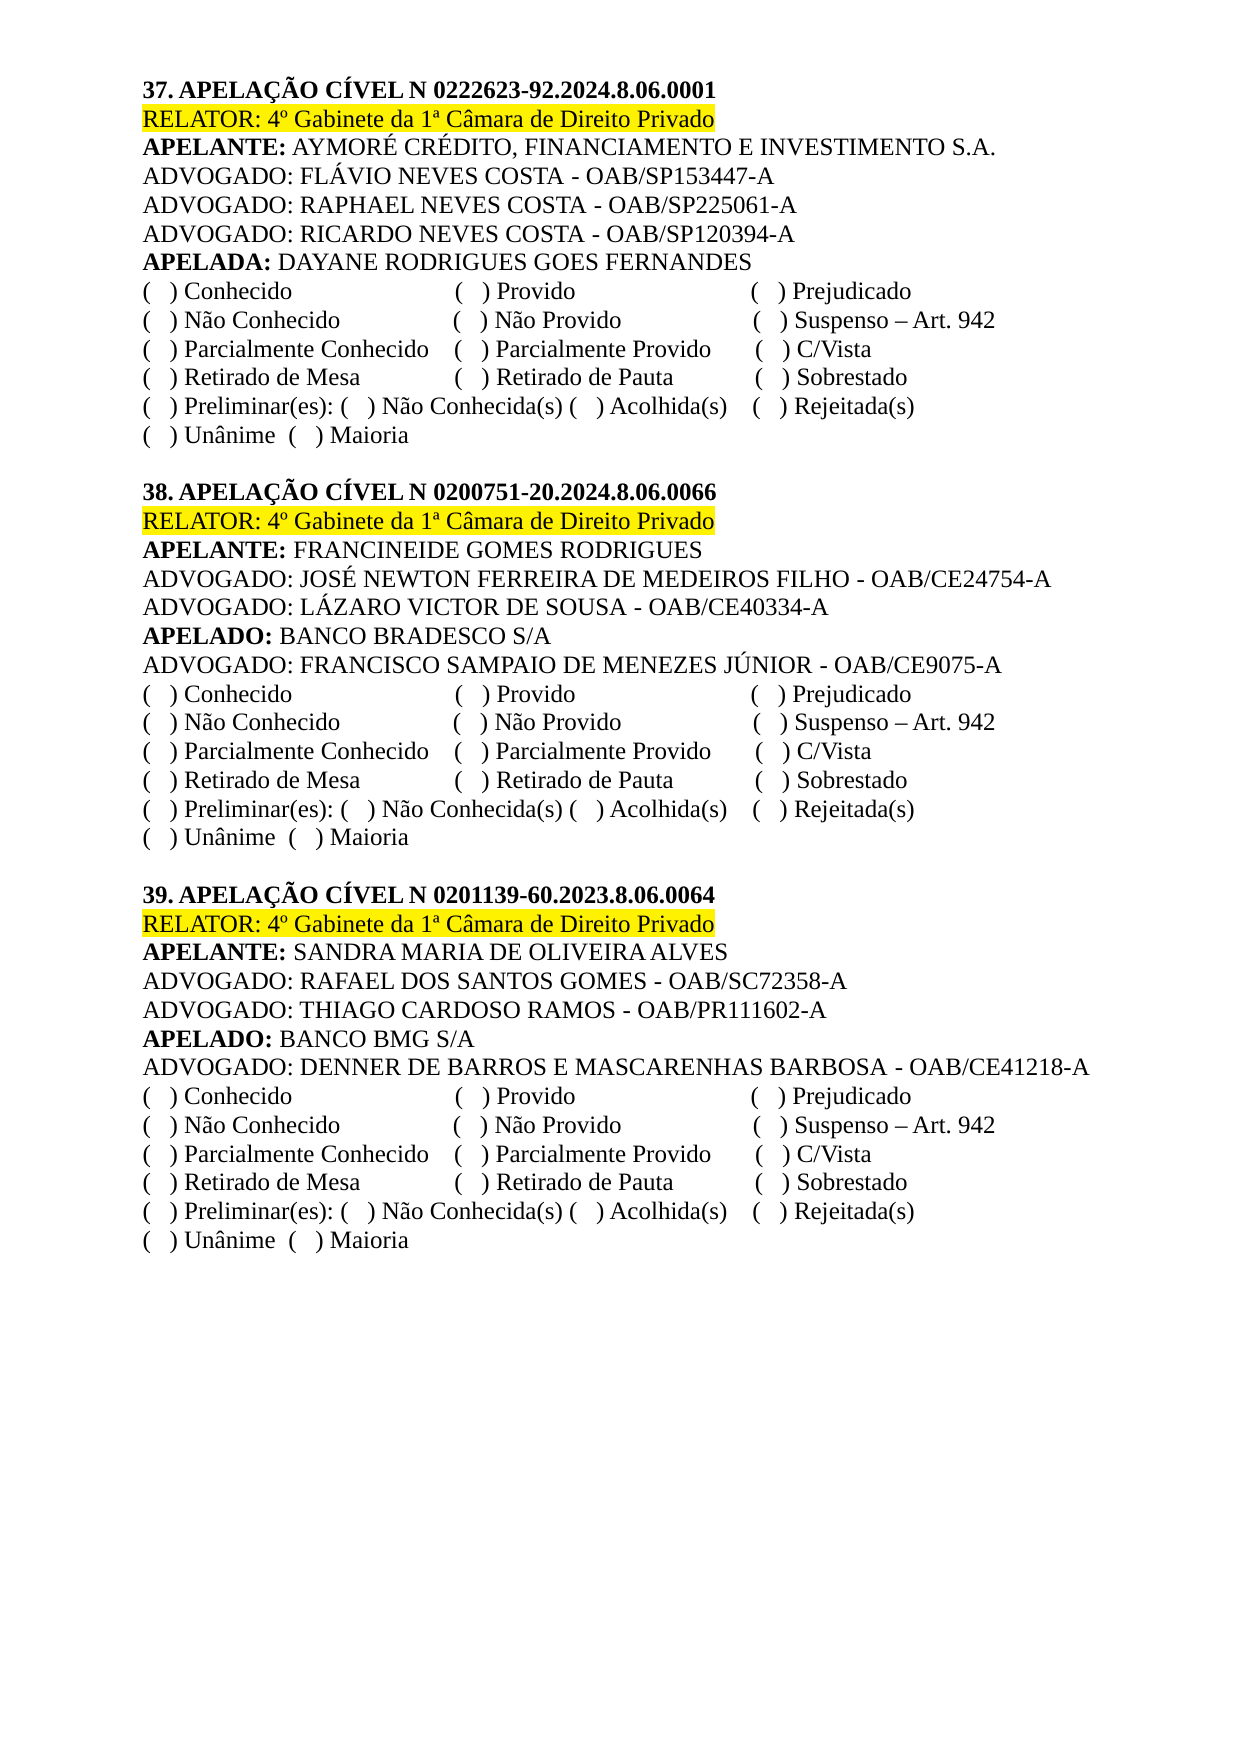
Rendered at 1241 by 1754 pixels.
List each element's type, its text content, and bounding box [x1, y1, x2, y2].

text ( ) Parcialmente Conhecido ( ) Parcialmente Provido ( ) C/Vista [142, 334, 1141, 362]
text ( ) Preliminar(es): ( ) Não Conhecida(s) ( ) Acolhida(s) ( ) Rejeitada(s) [142, 391, 1141, 420]
text ( ) Retirado de Mesa ( ) Retirado de Pauta ( ) Sobrestado [142, 1167, 1141, 1196]
text ( ) Não Conhecido ( ) Não Provido ( ) Suspenso – Art. 942 [142, 305, 1141, 334]
text ( ) Unânime ( ) Maioria 38. APELAÇÃO CÍVEL N 0200751-20.2024.8.06.0066 RELATOR: 4º Gabinete da 1ª Câmara de Direito Privado APELANTE: FRANCINEIDE GOMES RODRIGUES ADVOGADO: JOSÉ NEWTON FERREIRA DE MEDEIROS FILHO - OAB/CE24754-A ADVOGADO: LÁZARO VICTOR DE SOUSA - OAB/CE40334-A APELADO: BANCO BRADESCO S/A ADVOGADO: FRANCISCO SAMPAIO DE MENEZES JÚNIOR - OAB/CE9075-A ( ) Conhecido ( ) Provido ( ) Prejudicado [142, 420, 1141, 707]
text ( ) Retirado de Mesa ( ) Retirado de Pauta ( ) Sobrestado [142, 362, 1141, 391]
text ( ) Parcialmente Conhecido ( ) Parcialmente Provido ( ) C/Vista [142, 736, 1141, 765]
text ( ) Unânime ( ) Maioria 39. APELAÇÃO CÍVEL N 0201139-60.2023.8.06.0064 RELATOR: 4º Gabinete da 1ª Câmara de Direito Privado APELANTE: SANDRA MARIA DE OLIVEIRA ALVES ADVOGADO: RAFAEL DOS SANTOS GOMES - OAB/SC72358-A ADVOGADO: THIAGO CARDOSO RAMOS - OAB/PR111602-A APELADO: BANCO BMG S/A ADVOGADO: DENNER DE BARROS E MASCARENHAS BARBOSA - OAB/CE41218-A ( ) Conhecido ( ) Provido ( ) Prejudicado [142, 822, 1141, 1110]
text ( ) Preliminar(es): ( ) Não Conhecida(s) ( ) Acolhida(s) ( ) Rejeitada(s) [142, 794, 1141, 822]
text ( ) Preliminar(es): ( ) Não Conhecida(s) ( ) Acolhida(s) ( ) Rejeitada(s) [142, 1196, 1141, 1225]
text ( ) Parcialmente Conhecido ( ) Parcialmente Provido ( ) C/Vista [142, 1139, 1141, 1167]
text ( ) Retirado de Mesa ( ) Retirado de Pauta ( ) Sobrestado [142, 765, 1141, 794]
text ( ) Não Conhecido ( ) Não Provido ( ) Suspenso – Art. 942 [142, 707, 1141, 736]
text 37. APELAÇÃO CÍVEL N 0222623-92.2024.8.06.0001 RELATOR: 4º Gabinete da 1ª Câmara de Direito Privado APELANTE: AYMORÉ CRÉDITO, FINANCIAMENTO E INVESTIMENTO S.A. ADVOGADO: FLÁVIO NEVES COSTA - OAB/SP153447-A ADVOGADO: RAPHAEL NEVES COSTA - OAB/SP225061-A ADVOGADO: RICARDO NEVES COSTA - OAB/SP120394-A APELADA: DAYANE RODRIGUES GOES FERNANDES ( ) Conhecido ( ) Provido ( ) Prejudicado [142, 75, 1141, 305]
text ( ) Unânime ( ) Maioria [142, 1225, 1141, 1311]
text ( ) Não Conhecido ( ) Não Provido ( ) Suspenso – Art. 942 [142, 1110, 1141, 1139]
